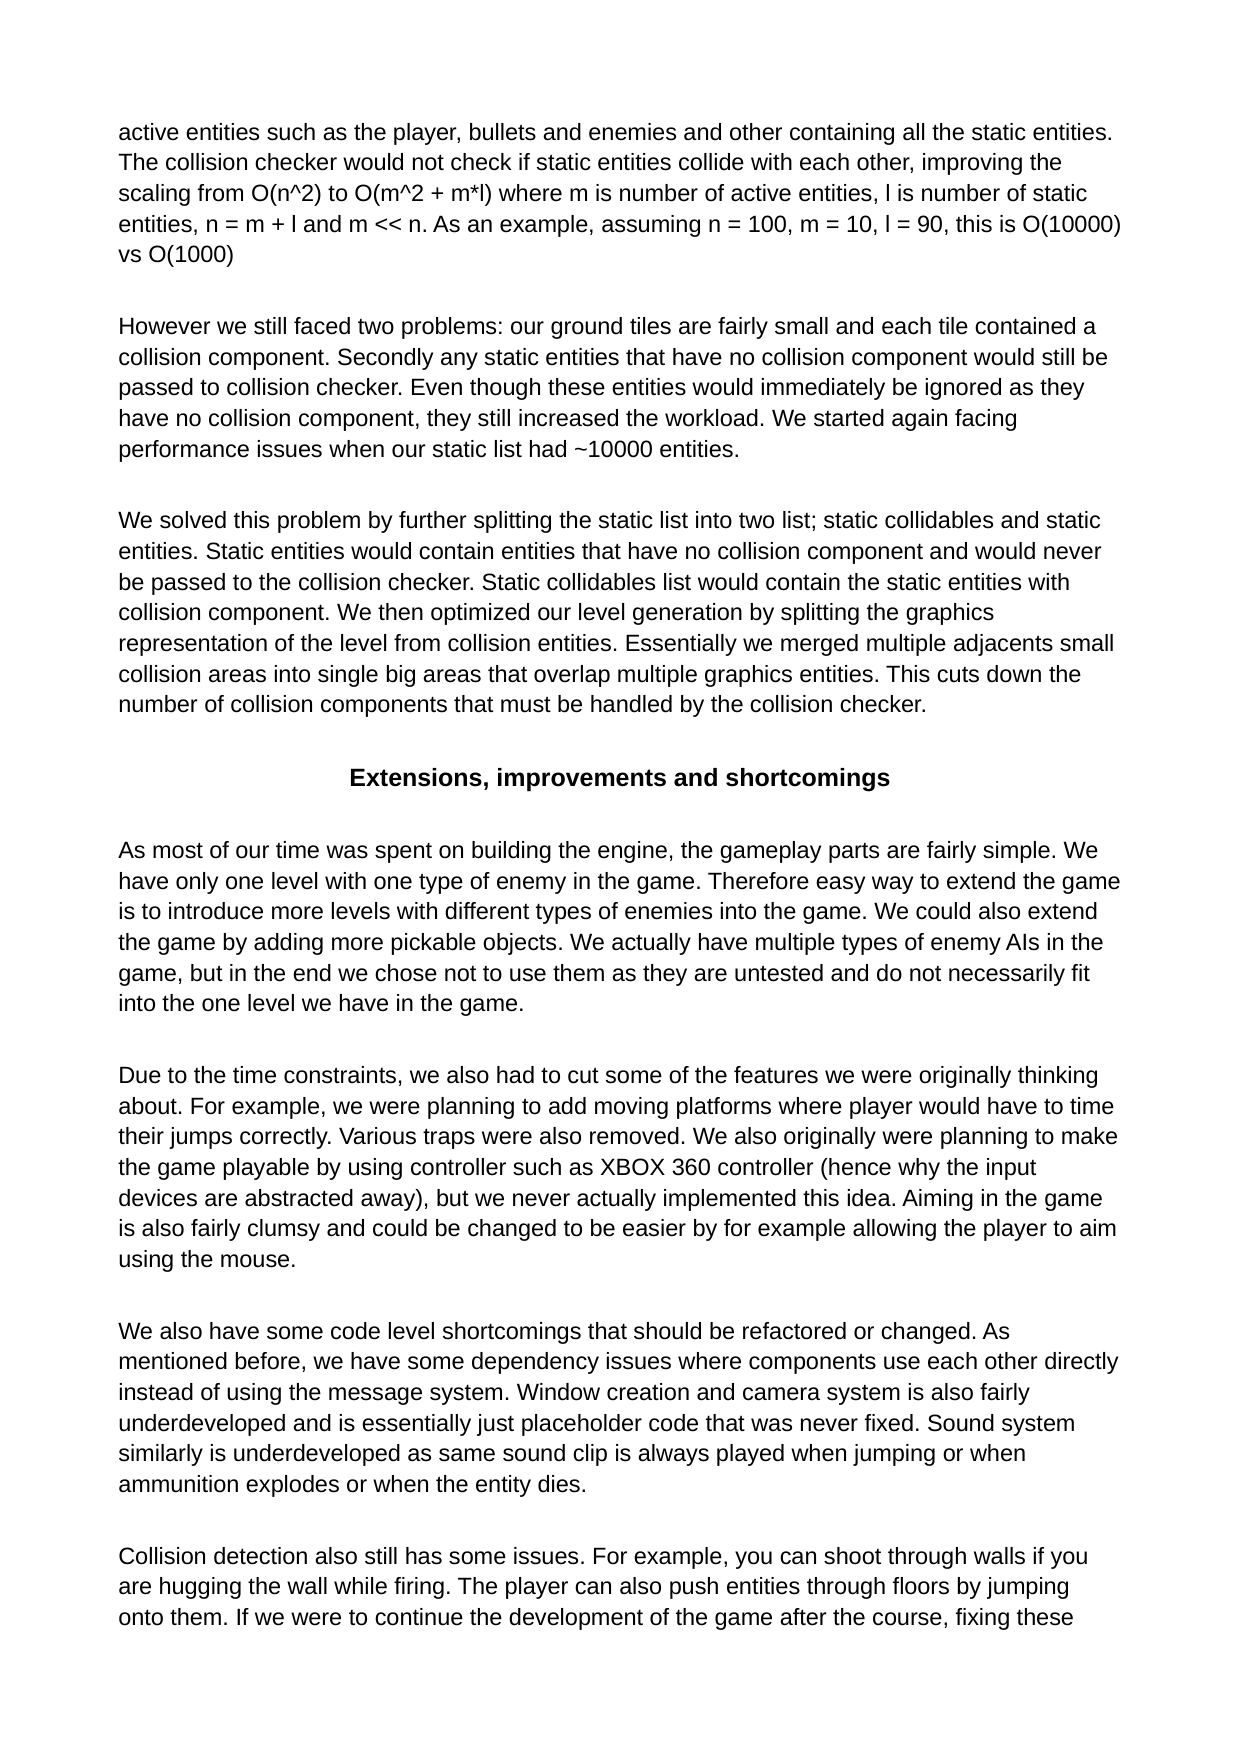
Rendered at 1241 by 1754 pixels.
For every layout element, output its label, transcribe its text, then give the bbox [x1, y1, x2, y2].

text Due to the time constraints, we also had to cut some of the features we were originally thinking about. For example, we were planning to add moving platforms where player would have to time their jumps correctly. Various traps were also removed. We also originally were planning to make the game playable by using controller such as XBOX 360 controller (hence why the input devices are abstracted away), but we never actually implemented this idea. Aiming in the game is also fairly clumsy and could be changed to be easier by for example allowing the player to aim using the mouse. [118, 1061, 1122, 1272]
text We also have some code level shortcomings that should be refactored or changed. As mentioned before, we have some dependency issues where components use each other directly instead of using the message system. Window creation and camera system is also fairly underdeveloped and is essentially just placeholder code that was never fixed. Sound system similarly is underdeveloped as same sound clip is always played when jumping or when ammunition explodes or when the entity dies. [118, 1317, 1122, 1497]
text However we still faced two problems: our ground tiles are fairly small and each tile contained a collision component. Secondly any static entities that have no collision component would still be passed to collision checker. Even though these entities would immediately be ignored as they have no collision component, they still increased the workload. We started again facing performance issues when our static list had ~10000 entities. [118, 312, 1122, 462]
text As most of our time was spent on building the engine, the gameplay parts are fairly simple. We have only one level with one type of enemy in the game. Therefore easy way to extend the game is to introduce more levels with different types of enemies into the game. We could also extend the game by adding more pickable objects. We actually have multiple types of enemy AIs in the game, but in the end we chose not to use them as they are untested and do not necessarily fit into the one level we have in the game. [118, 836, 1122, 1016]
text We solved this problem by further splitting the static list into two list; static collidables and static entities. Static entities would contain entities that have no collision component and would never be passed to the collision checker. Static collidables list would contain the static entities with collision component. We then optimized our level generation by splitting the graphics representation of the level from collision entities. Essentially we merged multiple adjacents small collision areas into single big areas that overlap multiple graphics entities. This cuts down the number of collision components that must be handled by the collision checker. [118, 507, 1122, 717]
text Extensions, improvements and shortcomings [118, 762, 1122, 791]
text active entities such as the player, bullets and enemies and other containing all the static entities. The collision checker would not check if static entities collide with each other, improving the scaling from O(n^2) to O(m^2 + m*l) where m is number of active entities, l is number of static entities, n = m + l and m << n. As an example, assuming n = 100, m = 10, l = 90, this is O(10000) vs O(1000) [118, 118, 1122, 267]
text Collision detection also still has some issues. For example, you can shoot through walls if you are hugging the wall while firing. The player can also push entities through floors by jumping onto them. If we were to continue the development of the game after the course, fixing these [118, 1542, 1122, 1630]
